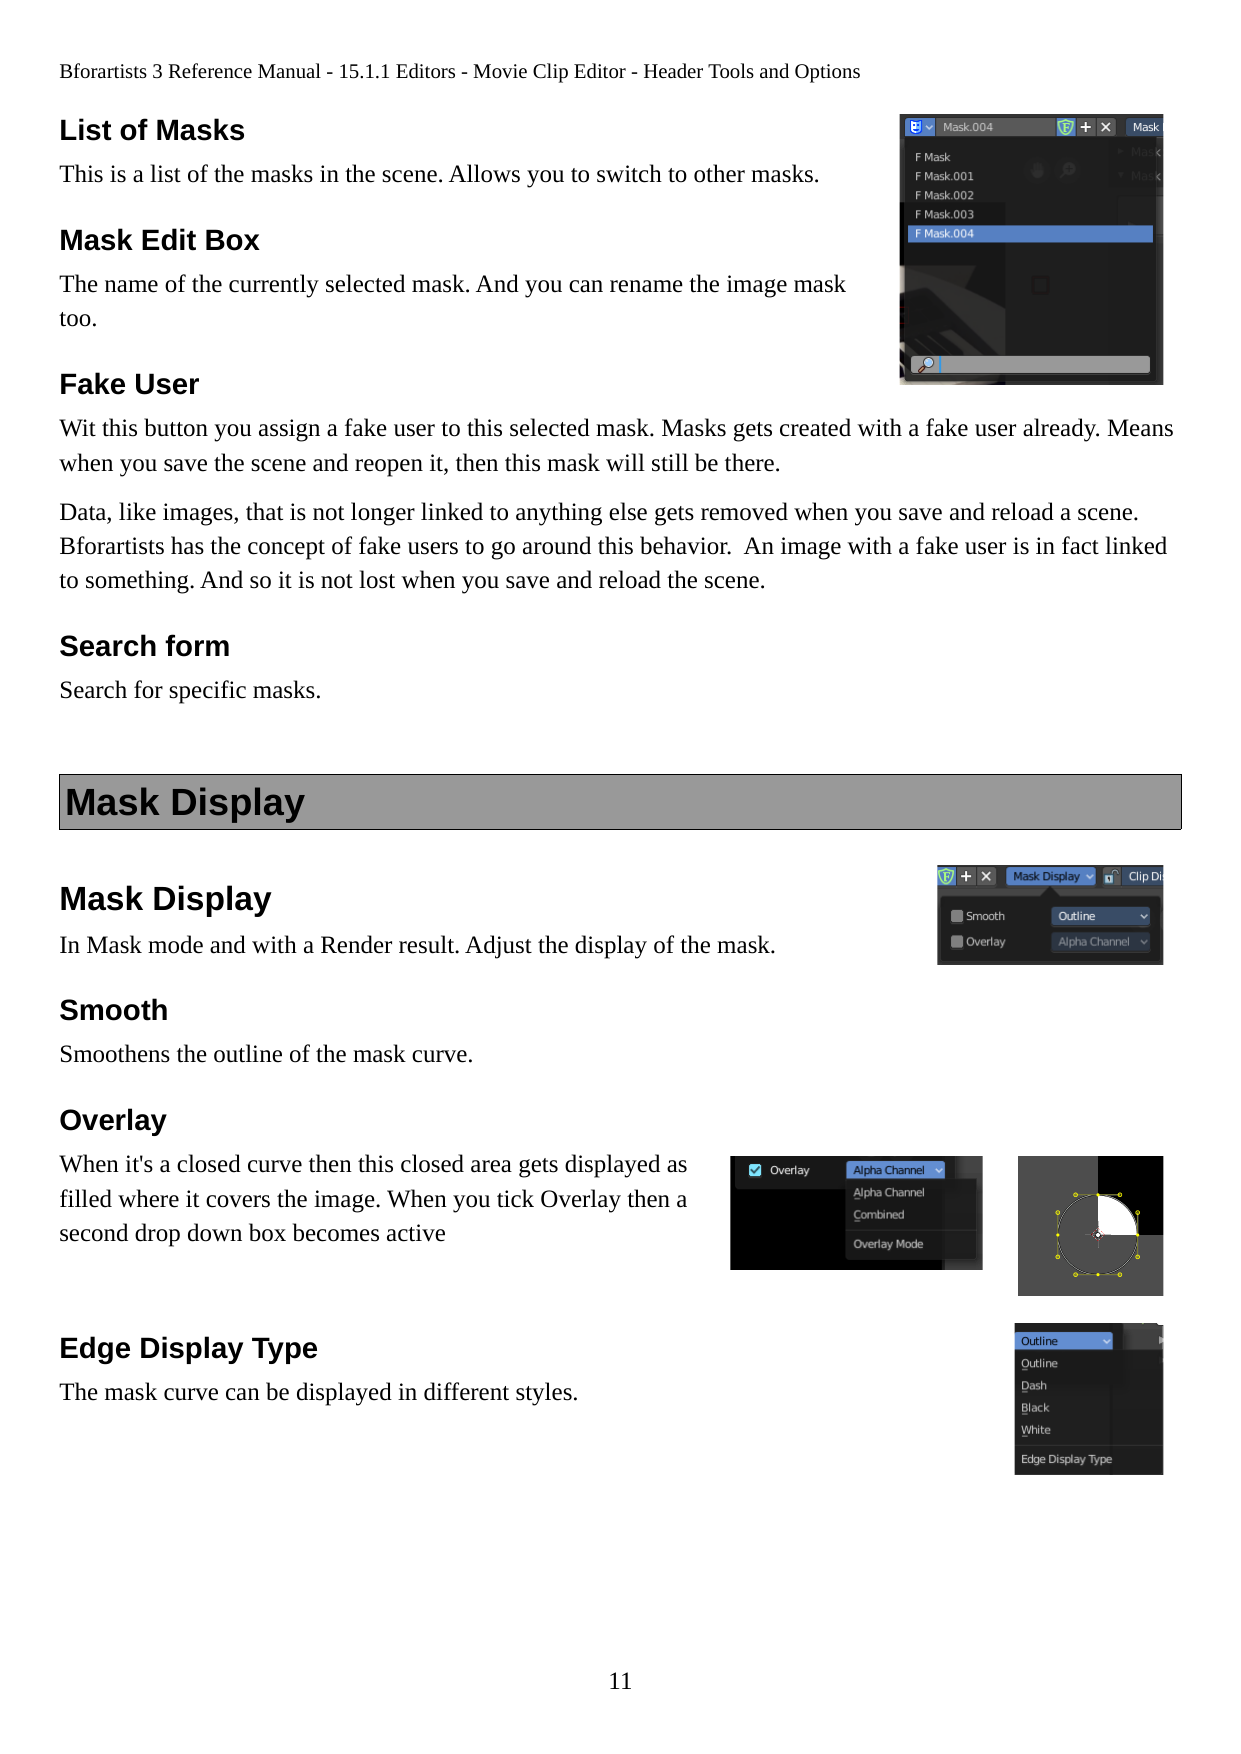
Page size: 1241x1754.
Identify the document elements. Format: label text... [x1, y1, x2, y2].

subtitle Smooth [59, 993, 1181, 1027]
text This is a list of the masks in the scene. Allows you to switch to other masks. [59, 159, 899, 188]
picture [1018, 1156, 1164, 1296]
text When it's a closed curve then this closed area gets displayed as filled where it covers the image. When you tick Overlay then a second drop down box becomes active [59, 1149, 1181, 1247]
text In Mask mode and with a Render result. Adjust the display of the mask. [59, 930, 937, 958]
subtitle Edge Display Type [59, 1331, 1014, 1365]
picture [730, 1156, 983, 1270]
table_header Mask Display [60, 775, 1181, 829]
subtitle Search form [59, 629, 1181, 663]
text Data, like images, that is not longer linked to anything else gets removed when you save and reload a scene. Bforartists has the concept of fake users to go around this behavior. An image with a fake user is in fact linked to something. And so it is not lost when you save and reload the scene. [59, 497, 1181, 594]
text The name of the currently selected mask. And you can rename the image mask too. [59, 269, 899, 332]
picture [1014, 1323, 1164, 1475]
text Smoothens the outline of the mask curve. [59, 1039, 1181, 1068]
subtitle [1164, 878, 1181, 917]
subtitle Mask Edit Box [59, 222, 899, 256]
text Search for specific masks. [59, 676, 1181, 704]
subtitle [1164, 1331, 1181, 1365]
subtitle List of Masks [59, 113, 1181, 146]
picture [899, 114, 1164, 385]
picture [937, 865, 1164, 965]
text The mask curve can be displayed in different styles. [59, 1377, 1014, 1406]
text Wit this button you assign a fake user to this selected mask. Masks gets created with a fake user already. Means when you save the scene and reopen it, then this mask will still be there. [59, 413, 1181, 476]
subtitle [1164, 222, 1181, 256]
subtitle Fake User [59, 367, 1181, 401]
subtitle Mask Display [59, 878, 937, 917]
subtitle Overlay [59, 1103, 1181, 1137]
